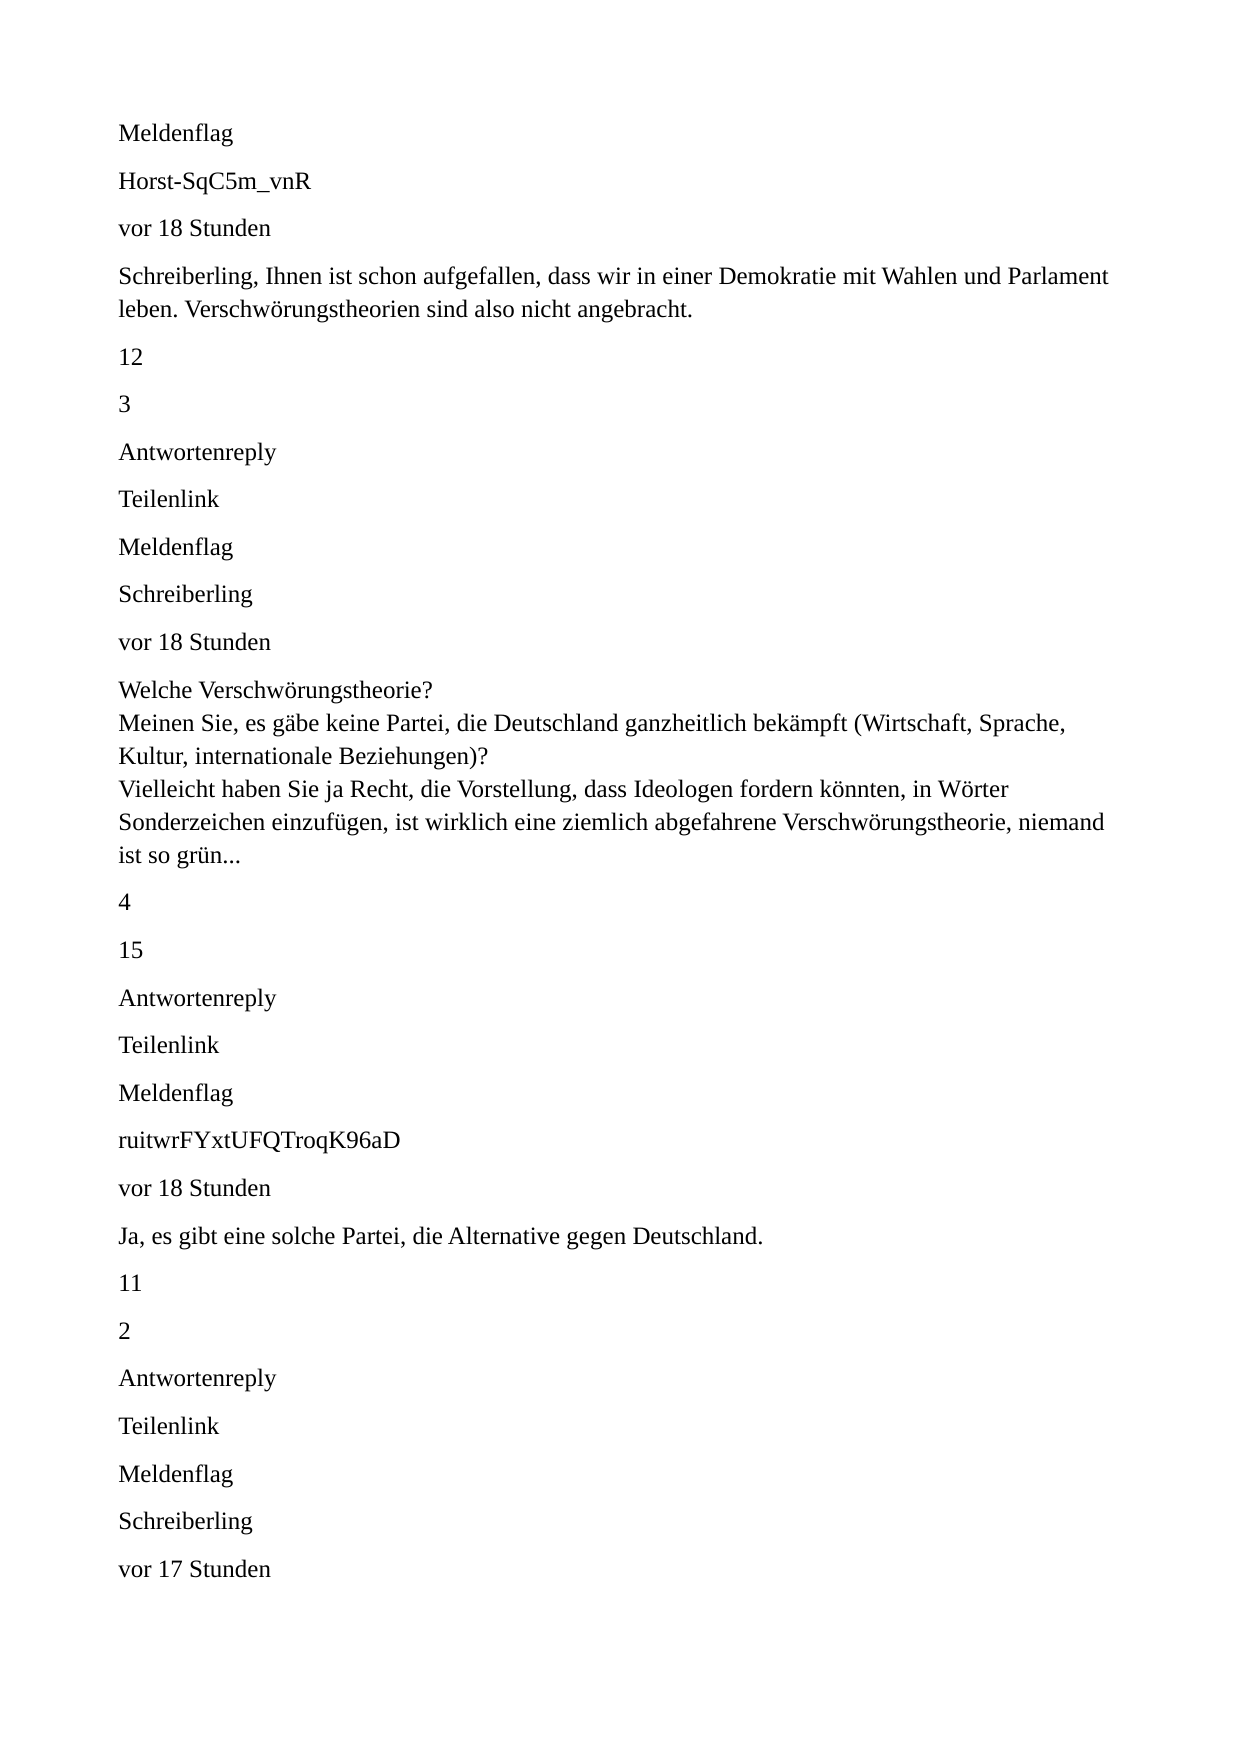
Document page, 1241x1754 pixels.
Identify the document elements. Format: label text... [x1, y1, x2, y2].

text 11 [118, 1268, 1122, 1297]
text Horst-SqC5m_vnR [118, 166, 1122, 194]
text 15 [118, 935, 1122, 964]
text Antwortenreply [118, 437, 1122, 466]
text Welche Verschwörungstheorie? Meinen Sie, es gäbe keine Partei, die Deutschland ganzheitlich bekämpft (Wirtschaft, Sprache, Kultur, internationale Beziehungen)? Vielleicht haben Sie ja Recht, die Vorstellung, dass Ideologen fordern könnten, in Wörter Sonderzeichen einzufügen, ist wirklich eine ziemlich abgefahrene Verschwörungstheorie, niemand ist so grün... [118, 675, 1122, 869]
text vor 18 Stunden [118, 627, 1122, 656]
text Antwortenreply [118, 983, 1122, 1011]
text Ja, es gibt eine solche Partei, die Alternative gegen Deutschland. [118, 1221, 1122, 1249]
text Antwortenreply [118, 1363, 1122, 1392]
text ruitwrFYxtUFQTroqK96aD [118, 1126, 1122, 1154]
text 3 [118, 389, 1122, 418]
text Teilenlink [118, 1411, 1122, 1440]
text 2 [118, 1316, 1122, 1345]
text Meldenflag [118, 1078, 1122, 1107]
text Meldenflag [118, 118, 1122, 147]
text vor 18 Stunden [118, 213, 1122, 242]
text Meldenflag [118, 1459, 1122, 1487]
text Schreiberling [118, 1506, 1122, 1535]
text vor 18 Stunden [118, 1173, 1122, 1202]
text Meldenflag [118, 532, 1122, 561]
text Teilenlink [118, 484, 1122, 513]
text 12 [118, 342, 1122, 370]
text Schreiberling, Ihnen ist schon aufgefallen, dass wir in einer Demokratie mit Wahlen und Parlament leben. Verschwörungstheorien sind also nicht angebracht. [118, 261, 1122, 323]
text 4 [118, 887, 1122, 916]
text vor 17 Stunden [118, 1554, 1122, 1583]
text Teilenlink [118, 1030, 1122, 1059]
text Schreiberling [118, 579, 1122, 608]
